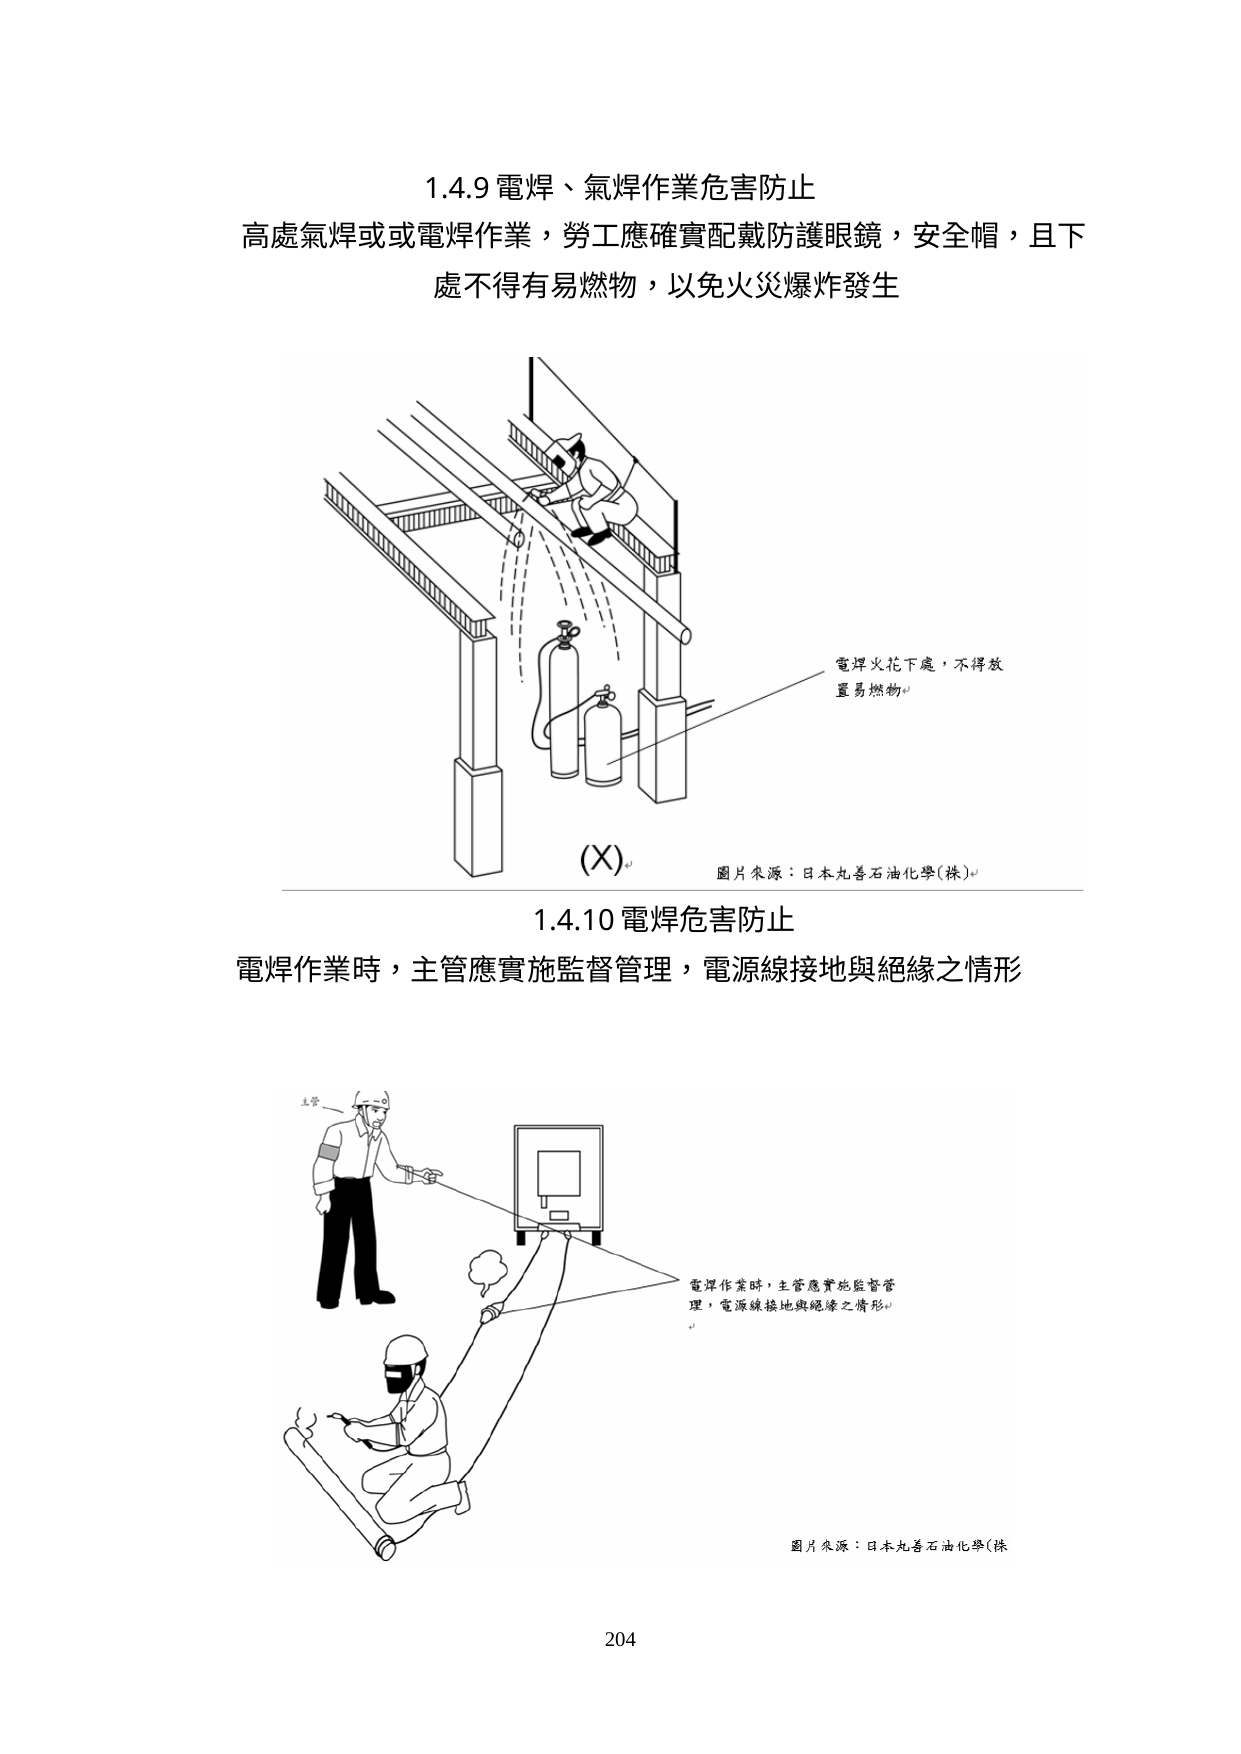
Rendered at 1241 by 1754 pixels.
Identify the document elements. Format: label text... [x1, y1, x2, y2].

text 1.4.9電焊、氣焊作業危害防止 [148, 164, 1092, 207]
text 1.4.10電焊危害防止 [148, 891, 1092, 941]
text 高處氣焊或或電焊作業，勞工應確實配戴防護眼鏡，安全帽，且下處不得有易燃物，以免火災爆炸發生 [235, 207, 1092, 307]
picture [272, 1091, 1011, 1565]
picture [282, 357, 1084, 891]
text 電焊作業時，主管應實施監督管理，電源線接地與絕緣之情形 [148, 941, 1092, 991]
